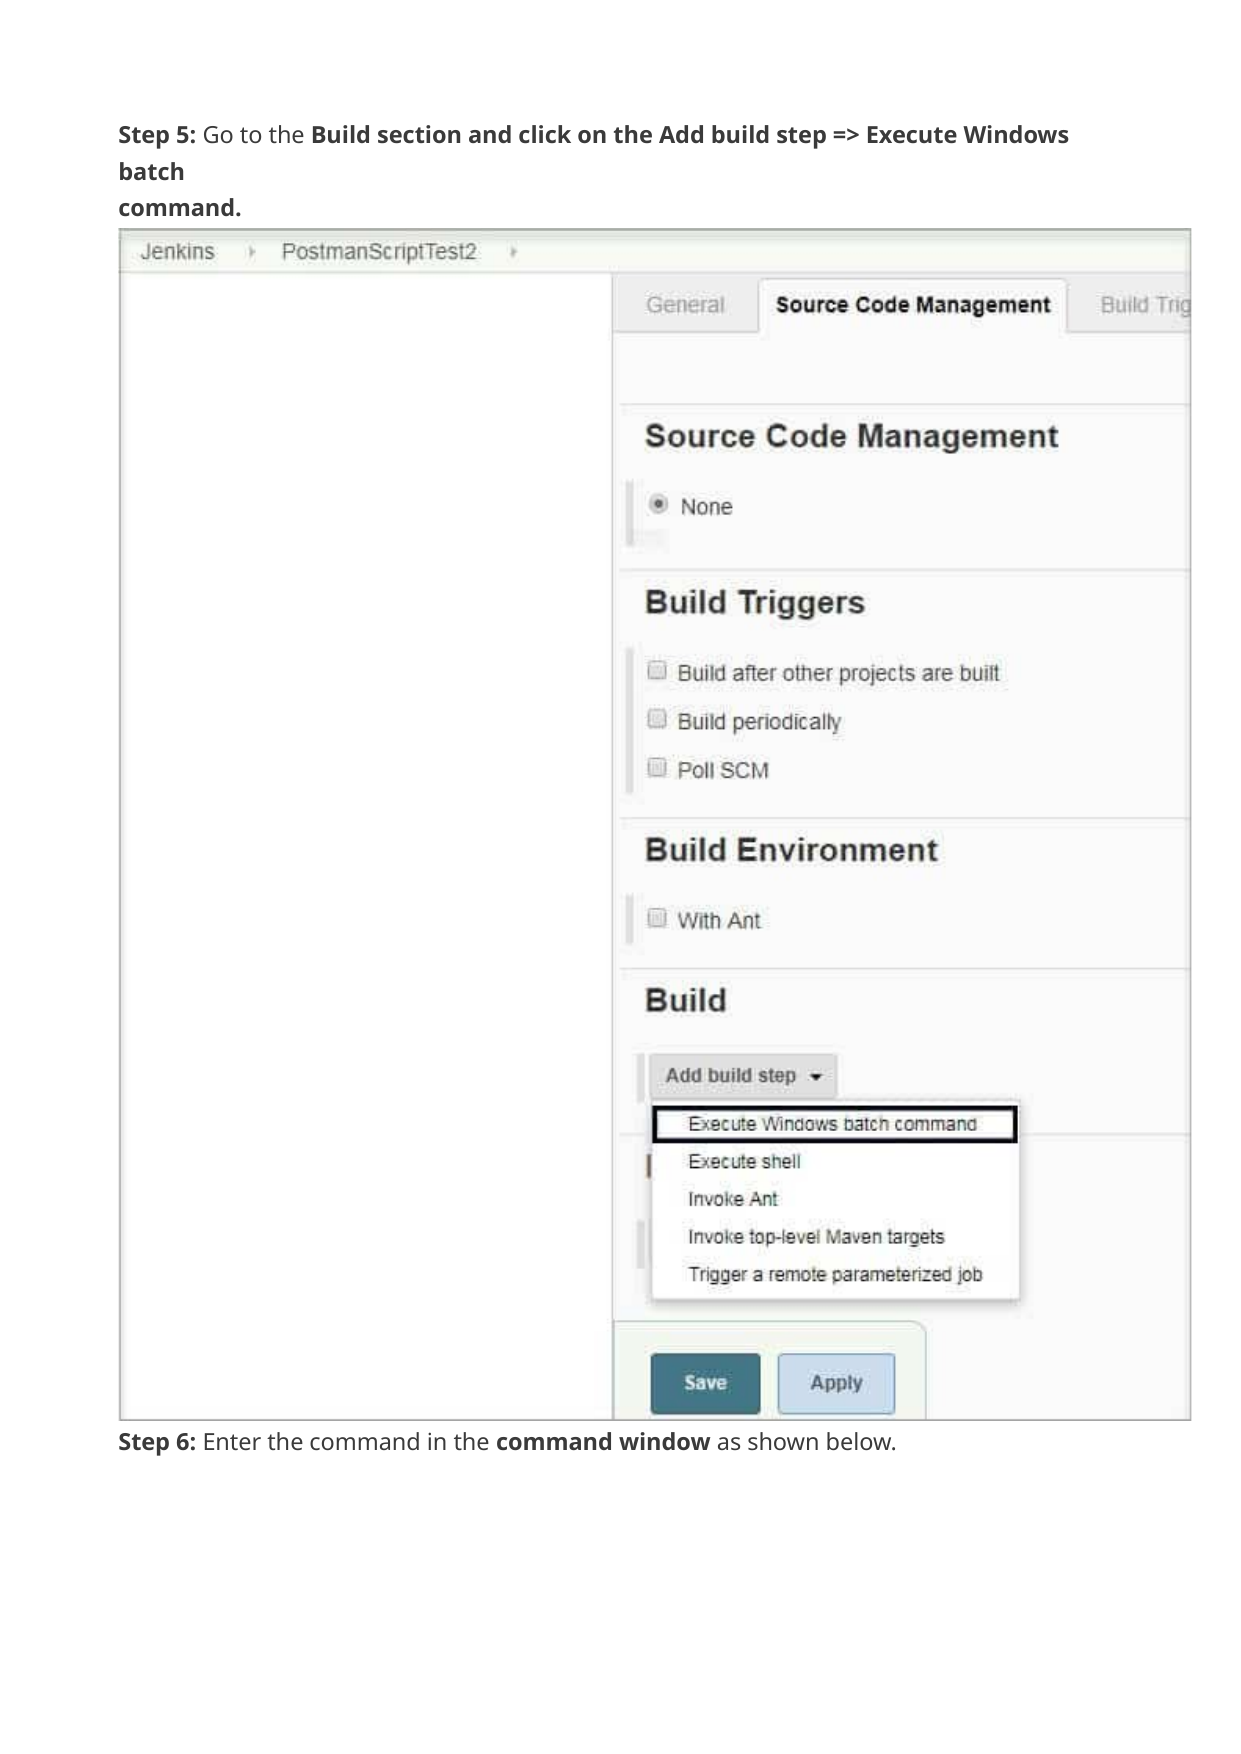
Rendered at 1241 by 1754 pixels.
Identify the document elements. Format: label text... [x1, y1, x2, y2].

text Step 6: Enter the command in the command window as shown below. [118, 1425, 1122, 1457]
text Step 5: Go to the Build section and click on the Add build step => Execute Windows batch command. [118, 118, 1122, 224]
picture [118, 228, 1192, 1421]
